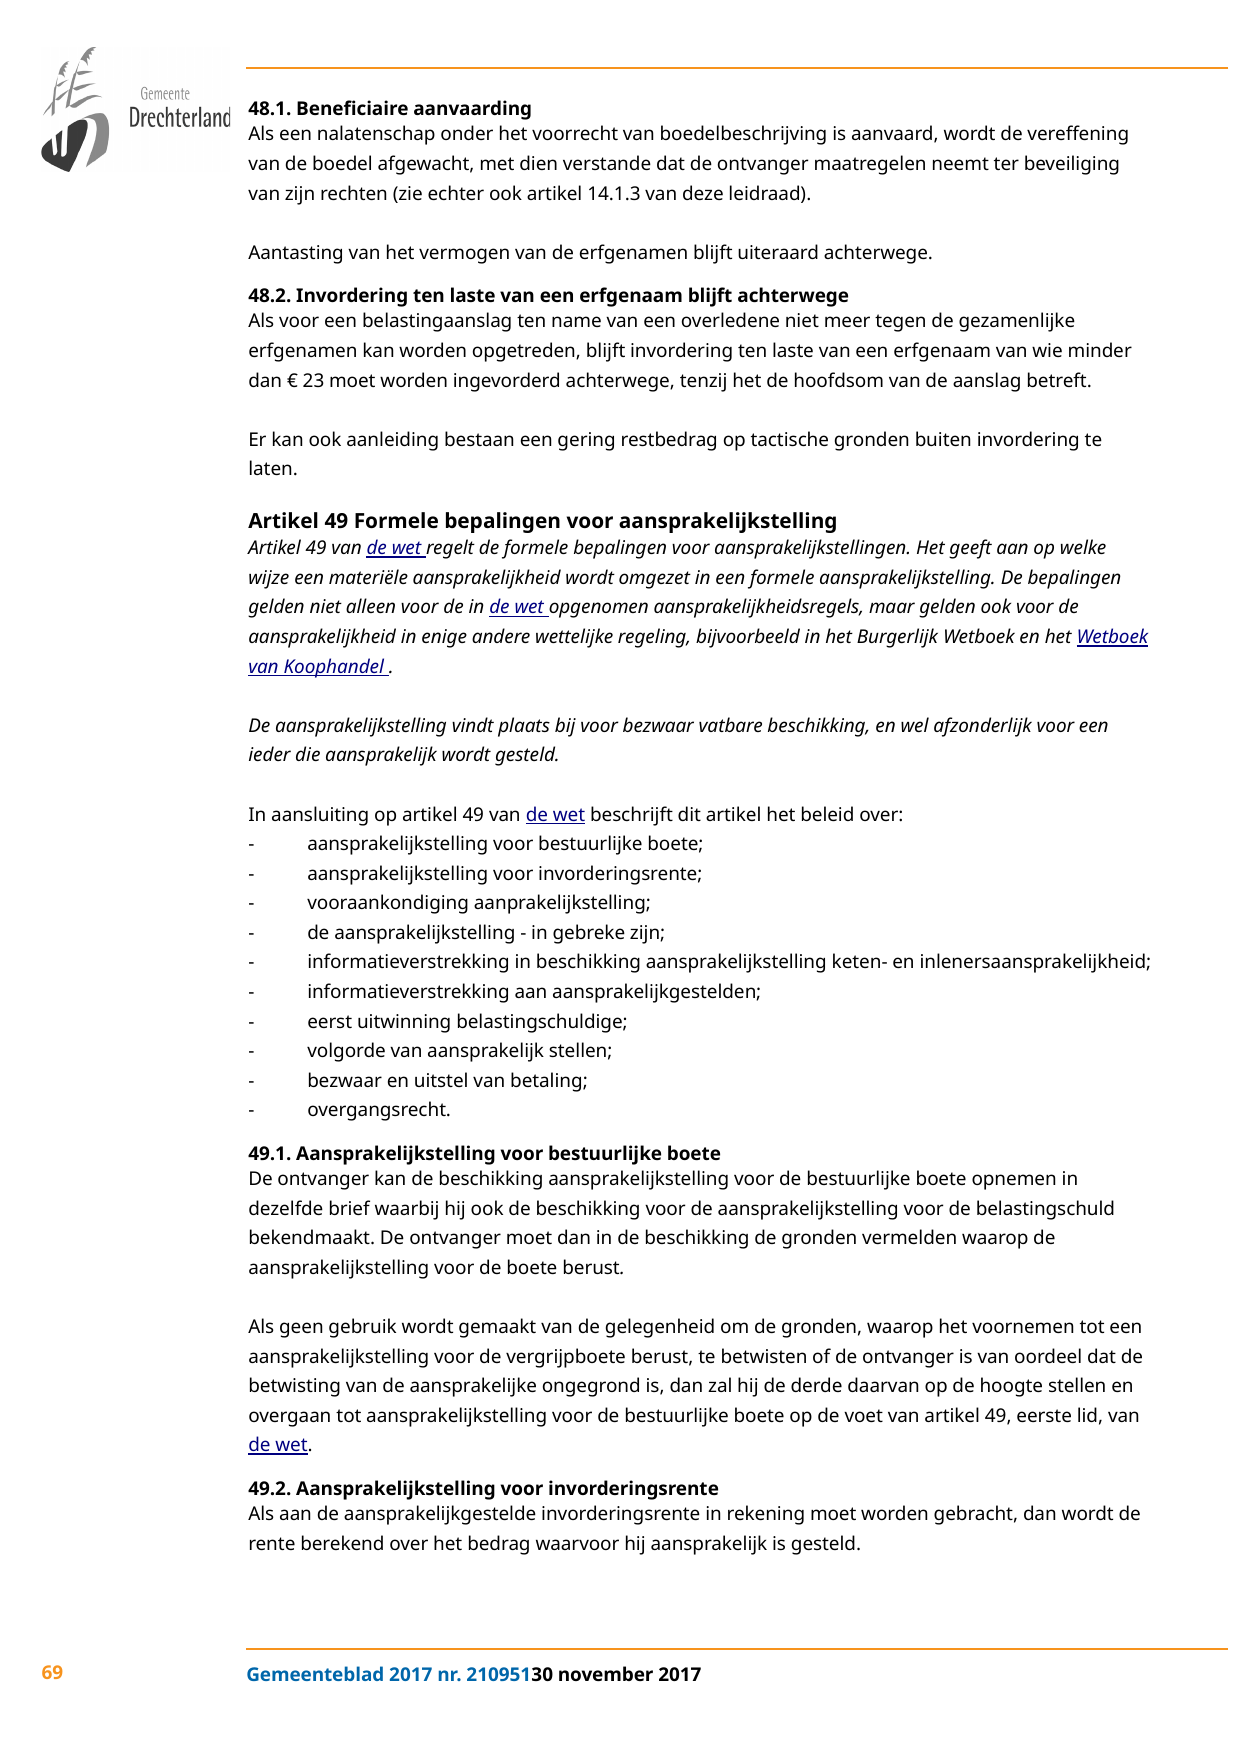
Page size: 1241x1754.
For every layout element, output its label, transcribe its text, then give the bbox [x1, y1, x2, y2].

list de aansprakelijkstelling - in gebreke zijn; [248, 919, 1152, 945]
list volgorde van aansprakelijk stellen; [248, 1037, 1152, 1063]
list bezwaar en uitstel van betaling; [248, 1067, 1152, 1093]
list overgangsrecht. [248, 1097, 1152, 1122]
text 48.1. Beneficiaire aanvaarding [248, 95, 1152, 121]
list informatieverstrekking in beschikking aansprakelijkstelling keten- en inlenersaansprakelijkheid; [248, 949, 1152, 974]
list aansprakelijkstelling voor invorderingsrente; [248, 860, 1152, 886]
text In aansluiting op artikel 49 van de wet beschrijft dit artikel het beleid over: [248, 801, 1152, 826]
text De ontvanger kan de beschikking aansprakelijkstelling voor de bestuurlijke boete opnemen in dezelfde brief waarbij hij ook de beschikking voor de aansprakelijkstelling voor de belastingschuld bekendmaakt. De ontvanger moet dan in de beschikking de gronden vermelden waarop de aansprakelijkstelling voor de boete berust. [248, 1165, 1152, 1280]
text Aantasting van het vermogen van de erfgenamen blijft uiteraard achterwege. [248, 239, 1152, 264]
text De aansprakelijkstelling vindt plaats bij voor bezwaar vatbare beschikking, en wel afzonderlijk voor een ieder die aansprakelijk wordt gesteld. [248, 712, 1152, 767]
text 49.2. Aansprakelijkstelling voor invorderingsrente [248, 1475, 1152, 1501]
text Er kan ook aanleiding bestaan een gering restbedrag op tactische gronden buiten invordering te laten. [248, 426, 1152, 481]
list aansprakelijkstelling voor bestuurlijke boete; [248, 830, 1152, 856]
list eerst uitwinning belastingschuldige; [248, 1008, 1152, 1033]
text 49.1. Aansprakelijkstelling voor bestuurlijke boete [248, 1140, 1152, 1165]
text Als voor een belastingaanslag ten name van een overledene niet meer tegen de gezamenlijke erfgenamen kan worden opgetreden, blijft invordering ten laste van een erfgenaam van wie minder dan € 23 moet worden ingevorderd achterwege, tenzij het de hoofdsom van de aanslag betreft. [248, 308, 1152, 393]
list informatieverstrekking aan aansprakelijkgestelden; [248, 978, 1152, 1004]
text Als aan de aansprakelijkgestelde invorderingsrente in rekening moet worden gebracht, dan wordt de rente berekend over het bedrag waarvoor hij aansprakelijk is gesteld. [248, 1501, 1152, 1556]
picture [41, 47, 231, 172]
list vooraankondiging aanprakelijkstelling; [248, 889, 1152, 915]
text Als een nalatenschap onder het voorrecht van boedelbeschrijving is aanvaard, wordt de vereffening van de boedel afgewacht, met dien verstande dat de ontvanger maatregelen neemt ter beveiliging van zijn rechten (zie echter ook artikel 14.1.3 van deze leidraad). [248, 121, 1152, 205]
text Artikel 49 van de wet regelt de formele bepalingen voor aansprakelijkstellingen. Het geeft aan op welke wijze een materiële aansprakelijkheid wordt omgezet in een formele aansprakelijkstelling. De bepalingen gelden niet alleen voor de in de wet opgenomen aansprakelijkheidsregels, maar gelden ook voor de aansprakelijkheid in enige andere wettelijke regeling, bijvoorbeeld in het Burgerlijk Wetboek en het Wetboek van Koophandel . [248, 534, 1152, 678]
text Als geen gebruik wordt gemaakt van de gelegenheid om de gronden, waarop het voornemen tot een aansprakelijkstelling voor de vergrijpboete berust, te betwisten of de ontvanger is van oordeel dat de betwisting van de aansprakelijke ongegrond is, dan zal hij de derde daarvan op de hoogte stellen en overgaan tot aansprakelijkstelling voor de bestuurlijke boete op de voet van artikel 49, eerste lid, van de wet. [248, 1313, 1152, 1457]
text Artikel 49 Formele bepalingen voor aansprakelijkstelling [248, 506, 1152, 534]
text 48.2. Invordering ten laste van een erfgenaam blijft achterwege [248, 282, 1152, 308]
